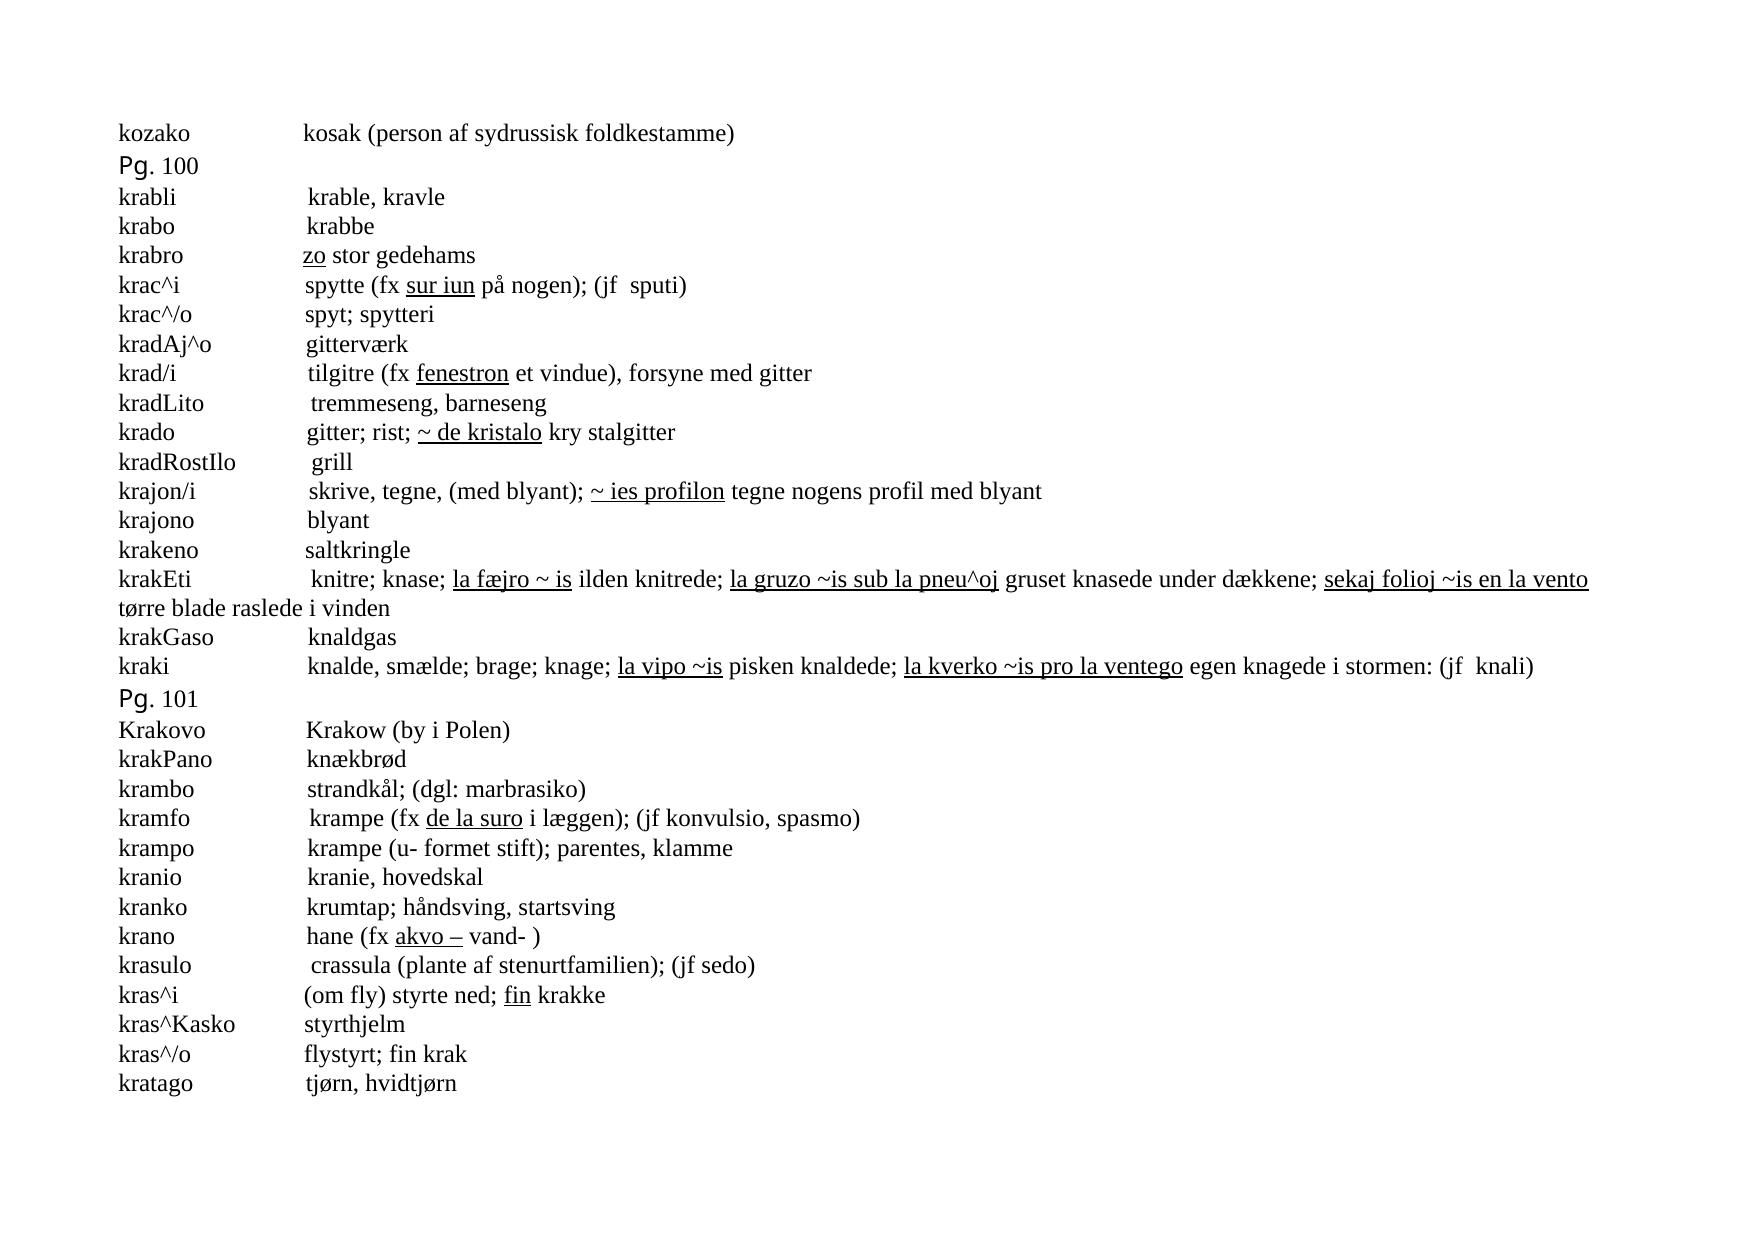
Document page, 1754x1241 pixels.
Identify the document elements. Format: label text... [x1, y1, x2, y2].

text Pg. 100 [118, 148, 1636, 182]
text kras^i (om fly) styrte ned; fin krakke [118, 980, 1636, 1009]
text krado gitter; rist; ~ de kristalo kry stalgitter [118, 417, 1636, 447]
text kras^/o flystyrt; fin krak [118, 1039, 1636, 1068]
text krakEti knitre; knase; la fæjro ~ is ilden knitrede; la gruzo ~is sub la pneu^oj gruset knasede under dækkene; sekaj folioj ~is en la vento tørre blade raslede i vinden [118, 564, 1636, 622]
text krasulo crassula (plante af stenurtfamilien); (jf sedo) [118, 951, 1636, 980]
text krambo strandkål; (dgl: marbrasiko) [118, 774, 1636, 803]
text krad/i tilgitre (fx fenestron et vindue), forsyne med gitter [118, 358, 1636, 388]
text krac^i spytte (fx sur iun på nogen); (jf sputi) [118, 270, 1636, 299]
text krakeno saltkringle [118, 535, 1636, 564]
text kranio kranie, hovedskal [118, 862, 1636, 892]
text kras^Kasko styrthjelm [118, 1009, 1636, 1039]
text kranko krumtap; håndsving, startsving [118, 892, 1636, 921]
text krakGaso knaldgas [118, 622, 1636, 651]
text krano hane (fx akvo – vand- ) [118, 921, 1636, 951]
text krabo krabbe [118, 211, 1636, 241]
text kradLito tremmeseng, barneseng [118, 388, 1636, 417]
text Pg. 101 [118, 681, 1636, 715]
text kraki knalde, smælde; brage; knage; la vipo ~is pisken knaldede; la kverko ~is pro la ventego egen knagede i stormen: (jf knali) [118, 651, 1636, 681]
text krabli krable, kravle [118, 182, 1636, 211]
text Krakovo Krakow (by i Polen) [118, 715, 1636, 744]
text kradRostIlo grill [118, 447, 1636, 476]
text kradAj^o gitterværk [118, 329, 1636, 358]
text krabro zo stor gedehams [118, 241, 1636, 270]
text krampo krampe (u- formet stift); parentes, klamme [118, 833, 1636, 862]
text krajono blyant [118, 505, 1636, 535]
text kramfo krampe (fx de la suro i læggen); (jf konvulsio, spasmo) [118, 803, 1636, 833]
text krajon/i skrive, tegne, (med blyant); ~ ies profilon tegne nogens profil med blyant [118, 476, 1636, 505]
text kratago tjørn, hvidtjørn [118, 1068, 1636, 1098]
text kozako kosak (person af sydrussisk foldkestamme) [118, 118, 1636, 148]
text krakPano knækbrød [118, 744, 1636, 774]
text krac^/o spyt; spytteri [118, 299, 1636, 329]
